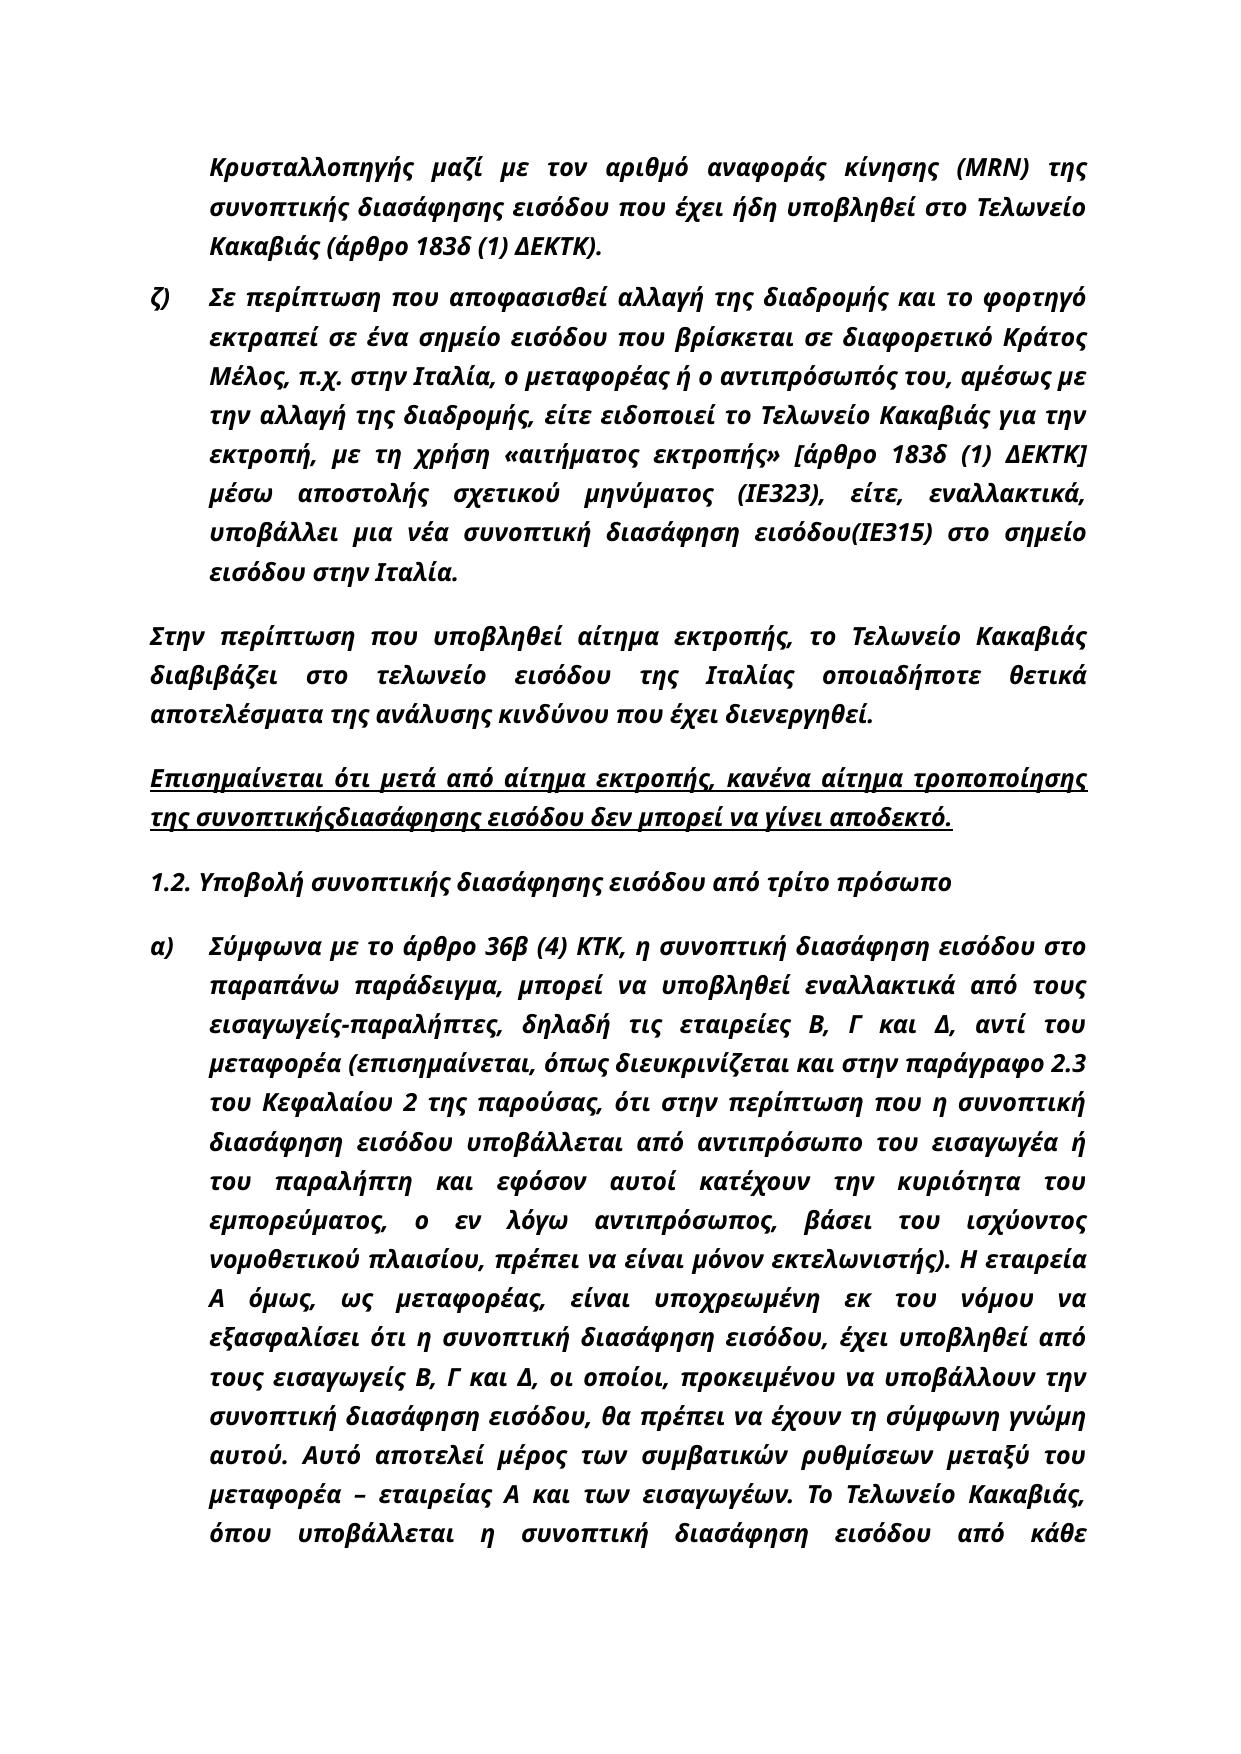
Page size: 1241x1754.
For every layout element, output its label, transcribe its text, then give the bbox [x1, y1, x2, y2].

list ζ) Σε περίπτωση που αποφασισθεί αλλαγή της διαδρομής και το φορτηγό εκτραπεί σε ένα σημείο εισόδου που βρίσκεται σε διαφορετικό Κράτος Μέλος, π.χ. στην Ιταλία, ο μεταφορέας ή ο αντιπρόσωπός του, αμέσως με την αλλαγή της διαδρομής, είτε ειδοποιεί το Τελωνείο Κακαβιάς για την εκτροπή, με τη χρήση «αιτήματος εκτροπής» [άρθρο 183δ (1) ΔΕΚΤΚ] μέσω αποστολής σχετικού μηνύματος (ΙΕ323), είτε, εναλλακτικά, υποβάλλει μια νέα συνοπτική διασάφηση εισόδου(ΙΕ315) στο σημείο εισόδου στην Ιταλία. [150, 280, 1090, 588]
text Επισημαίνεται ότι μετά από αίτημα εκτροπής, κανένα αίτημα τροποποίησης της συνοπτικήςδιασάφησης εισόδου δεν μπορεί να γίνει αποδεκτό. [150, 761, 1090, 834]
list Κρυσταλλοπηγής μαζί με τον αριθμό αναφοράς κίνησης (MRN) της συνοπτικής διασάφησης εισόδου που έχει ήδη υποβληθεί στο Τελωνείο Κακαβιάς (άρθρο 183δ (1) ΔΕΚΤΚ). [150, 150, 1090, 262]
text 1.2. Υποβολή συνοπτικής διασάφησης εισόδου από τρίτο πρόσωπο [150, 864, 1090, 898]
text Στην περίπτωση που υποβληθεί αίτημα εκτροπής, το Τελωνείο Κακαβιάς διαβιβάζει στο τελωνείο εισόδου της Ιταλίας οποιαδήποτε θετικά αποτελέσματα της ανάλυσης κινδύνου που έχει διενεργηθεί. [150, 618, 1090, 731]
list α) Σύμφωνα με το άρθρο 36β (4) ΚΤΚ, η συνοπτική διασάφηση εισόδου στο παραπάνω παράδειγμα, μπορεί να υποβληθεί εναλλακτικά από τους εισαγωγείς-παραλήπτες, δηλαδή τις εταιρείες Β, Γ και Δ, αντί του μεταφορέα (επισημαίνεται, όπως διευκρινίζεται και στην παράγραφο 2.3 του Κεφαλαίου 2 της παρούσας, ότι στην περίπτωση που η συνοπτική διασάφηση εισόδου υποβάλλεται από αντιπρόσωπο του εισαγωγέα ή του παραλήπτη και εφόσον αυτοί κατέχουν την κυριότητα του εμπορεύματος, ο εν λόγω αντιπρόσωπος, βάσει του ισχύοντος νομοθετικού πλαισίου, πρέπει να είναι μόνον εκτελωνιστής). Η εταιρεία Α όμως, ως μεταφορέας, είναι υποχρεωμένη εκ του νόμου να εξασφαλίσει ότι η συνοπτική διασάφηση εισόδου, έχει υποβληθεί από τους εισαγωγείς Β, Γ και Δ, οι οποίοι, προκειμένου να υποβάλλουν την συνοπτική διασάφηση εισόδου, θα πρέπει να έχουν τη σύμφωνη γνώμη αυτού. Αυτό αποτελεί μέρος των συμβατικών ρυθμίσεων μεταξύ του μεταφορέα – εταιρείας Α και των εισαγωγέων. Το Τελωνείο Κακαβιάς, όπου υποβάλλεται η συνοπτική διασάφηση εισόδου από κάθε [150, 928, 1090, 1550]
